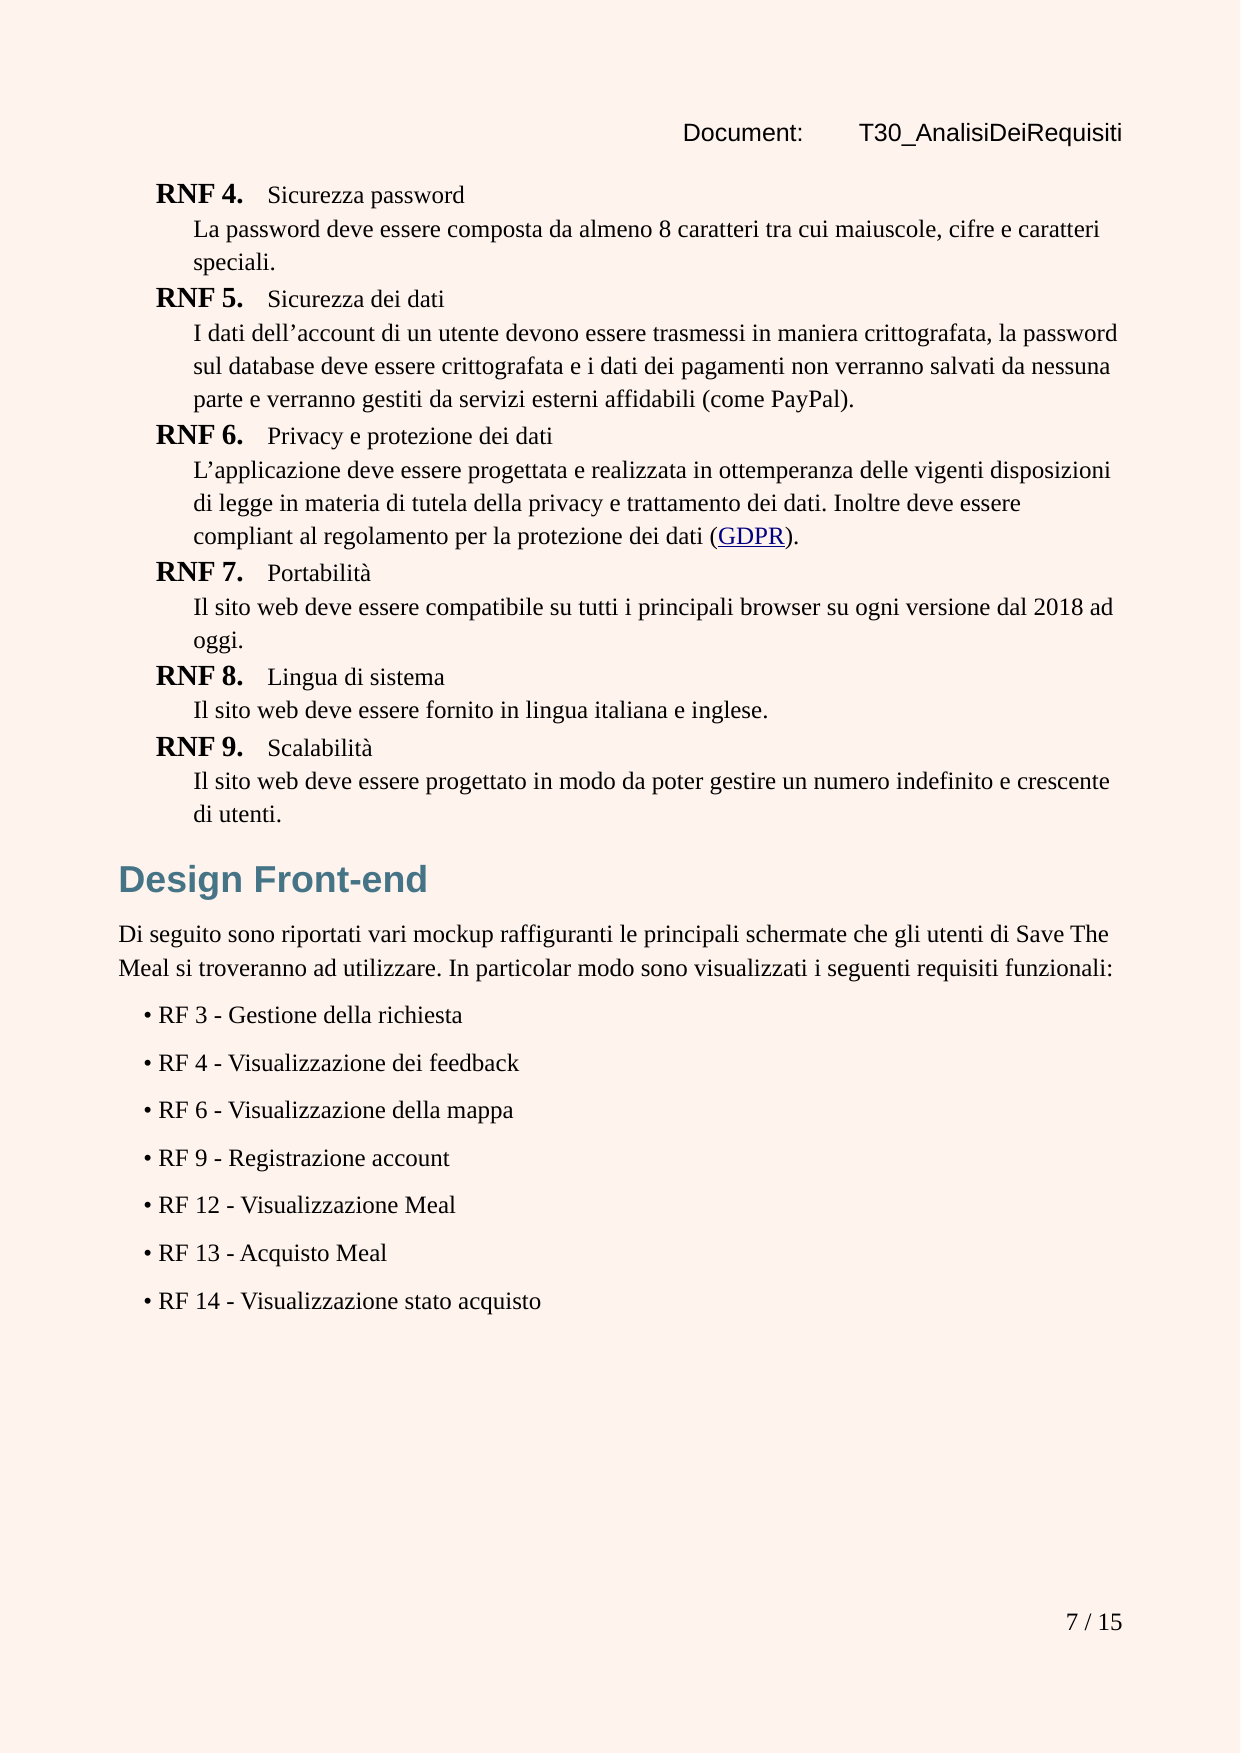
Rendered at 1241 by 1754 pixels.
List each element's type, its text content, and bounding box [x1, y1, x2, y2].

text • RF 9 - Registrazione account [118, 1143, 1122, 1172]
list Scalabilità Il sito web deve essere progettato in modo da poter gestire un numero indefinito e crescente di utenti. [156, 729, 1122, 828]
text • RF 4 - Visualizzazione dei feedback [118, 1048, 1122, 1077]
list Lingua di sistema Il sito web deve essere fornito in lingua italiana e inglese. [156, 658, 1122, 724]
text • RF 14 - Visualizzazione stato acquisto [118, 1286, 1122, 1314]
text • RF 3 - Gestione della richiesta [118, 1000, 1122, 1029]
text • RF 6 - Visualizzazione della mappa [118, 1095, 1122, 1124]
list Privacy e protezione dei dati L’applicazione deve essere progettata e realizzata in ottemperanza delle vigenti disposizioni di legge in materia di tutela della privacy e trattamento dei dati. Inoltre deve essere compliant al regolamento per la protezione dei dati (GDPR). [156, 417, 1122, 550]
text • RF 12 - Visualizzazione Meal [118, 1191, 1122, 1219]
list Portabilità Il sito web deve essere compatibile su tutti i principali browser su ogni versione dal 2018 ad oggi. [156, 554, 1122, 653]
text • RF 13 - Acquisto Meal [118, 1238, 1122, 1267]
text Di seguito sono riportati vari mockup raffiguranti le principali schermate che gli utenti di Save The Meal si troveranno ad utilizzare. In particolar modo sono visualizzati i seguenti requisiti funzionali: [118, 919, 1122, 981]
list Sicurezza password La password deve essere composta da almeno 8 caratteri tra cui maiuscole, cifre e caratteri speciali. [156, 176, 1122, 276]
subtitle Design Front-end [118, 857, 1122, 901]
list Sicurezza dei dati I dati dell’account di un utente devono essere trasmessi in maniera crittografata, la password sul database deve essere crittografata e i dati dei pagamenti non verranno salvati da nessuna parte e verranno gestiti da servizi esterni affidabili (come PayPal). [156, 280, 1122, 413]
